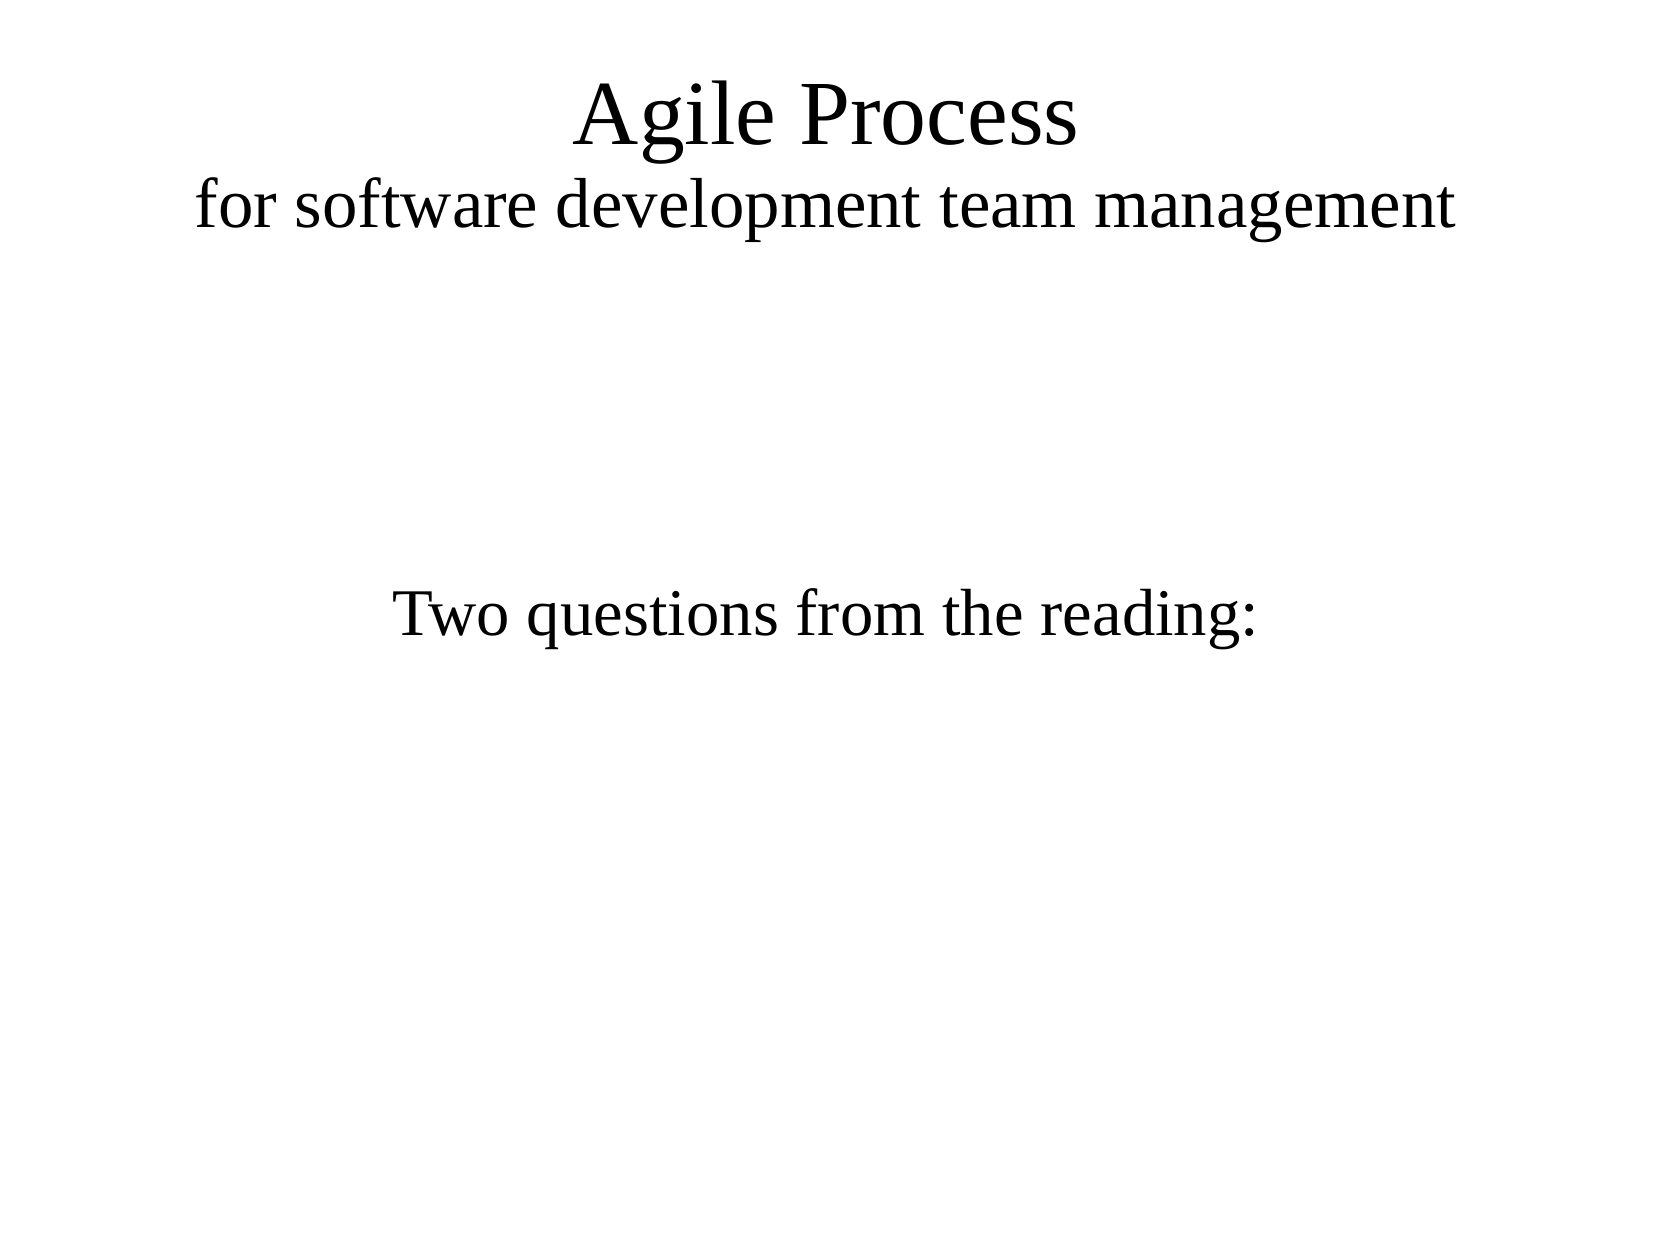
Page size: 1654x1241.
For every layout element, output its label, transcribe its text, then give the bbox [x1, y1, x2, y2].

title Agile Process for software development team management [82, 49, 1571, 257]
subtitle Two questions from the reading: [82, 290, 1571, 1010]
